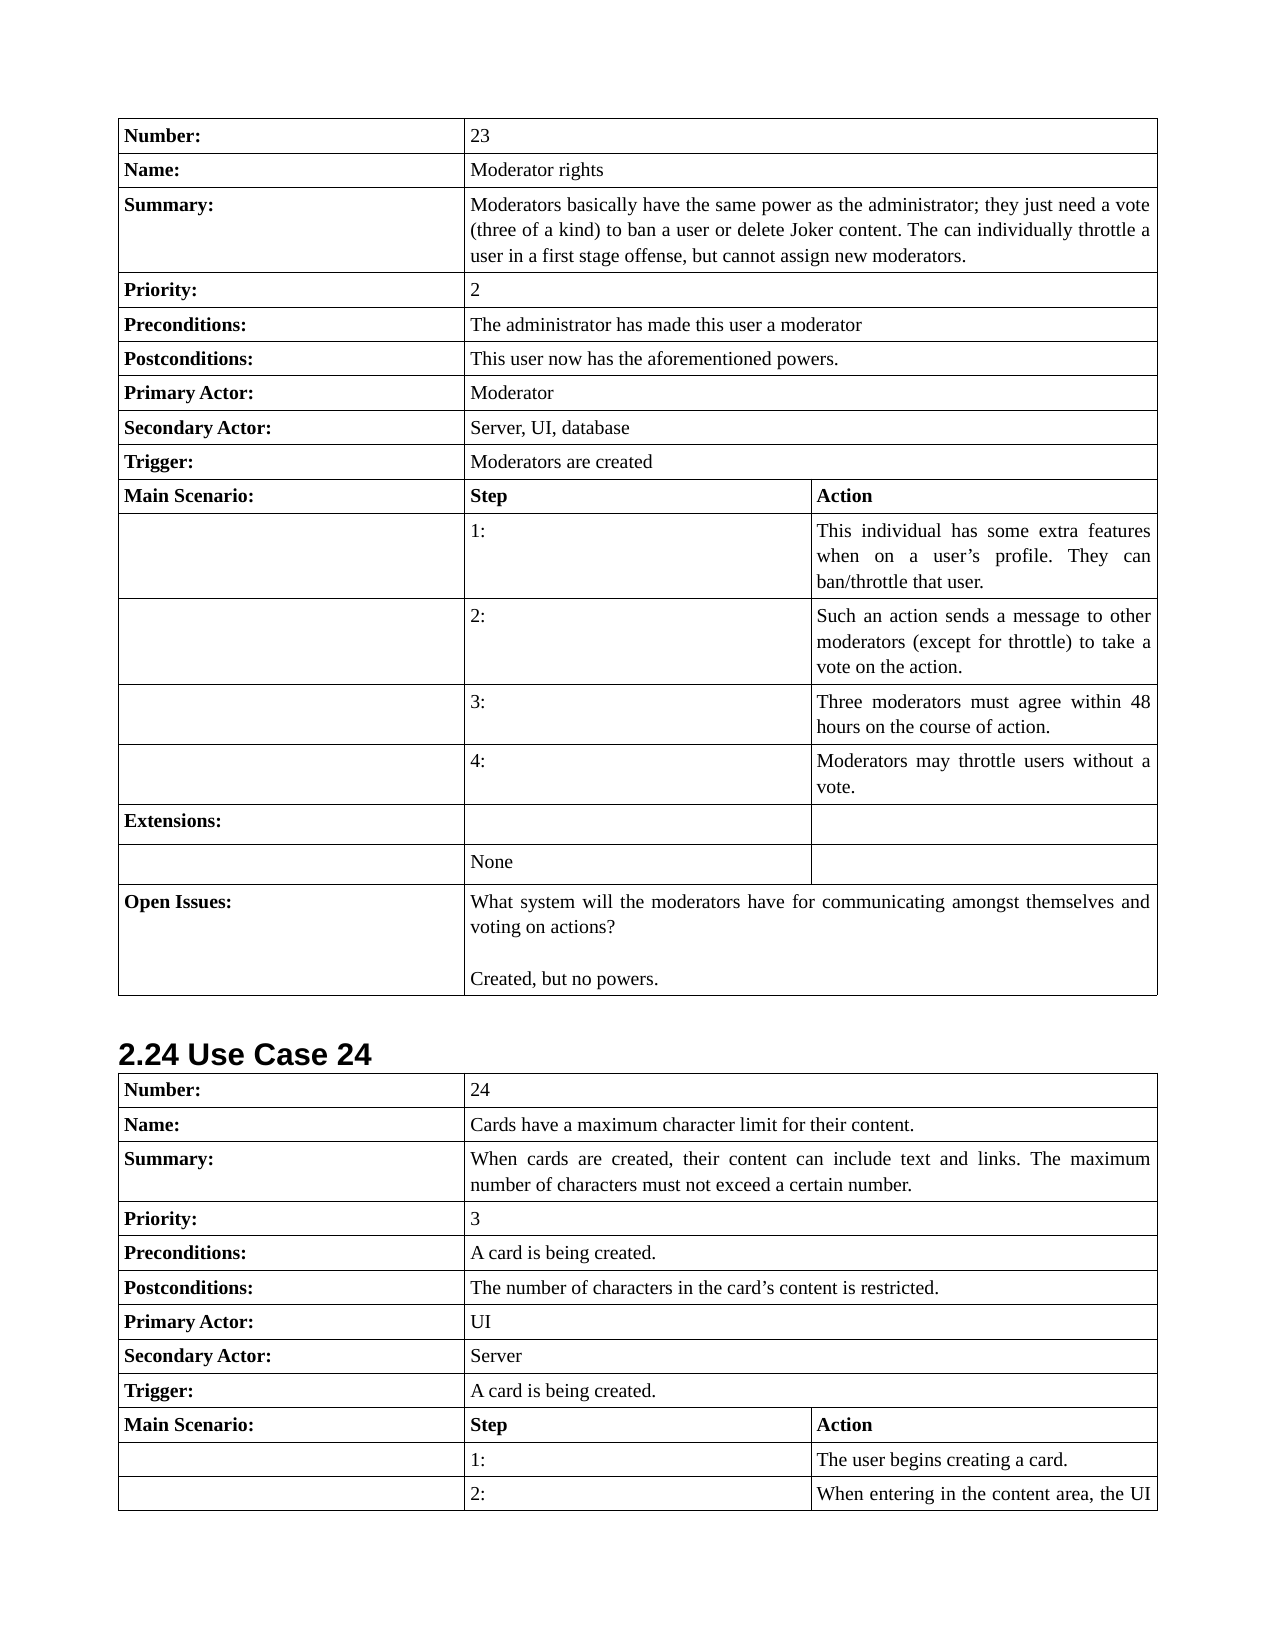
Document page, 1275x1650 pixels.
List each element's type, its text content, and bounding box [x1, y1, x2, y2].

table_cell Name: [119, 1108, 464, 1141]
table_cell The number of characters in the card’s content is restricted. [465, 1271, 1157, 1304]
table_cell UI [465, 1305, 1157, 1338]
table_cell Primary Actor: [119, 376, 464, 410]
table_cell The user begins creating a card. [812, 1443, 1157, 1476]
table_cell [119, 685, 464, 744]
table_cell Step [465, 1408, 811, 1442]
table_cell Server [465, 1340, 1157, 1373]
table_cell This user now has the aforementioned powers. [465, 342, 1157, 375]
table_cell [119, 1477, 464, 1510]
table_cell Trigger: [119, 445, 464, 478]
table_cell [119, 599, 464, 684]
table_cell Summary: [119, 188, 464, 272]
table_cell When cards are created, their content can include text and links. The maximum number of characters must not exceed a certain number. [465, 1142, 1157, 1201]
table_cell Extensions: [119, 805, 464, 844]
table_cell [465, 805, 811, 844]
table_cell Postconditions: [119, 1271, 464, 1304]
table_cell Moderators are created [465, 445, 1157, 478]
table_cell Server, UI, database [465, 411, 1157, 444]
table_cell Primary Actor: [119, 1305, 464, 1338]
table_cell A card is being created. [465, 1236, 1157, 1270]
table_cell Action [812, 480, 1157, 513]
table_cell None [465, 845, 811, 884]
table_cell Moderator [465, 376, 1157, 410]
table_cell [812, 845, 1157, 884]
table_cell Such an action sends a message to other moderators (except for throttle) to take a vote on the action. [812, 599, 1157, 684]
table_header Number: [119, 119, 464, 152]
table_cell Preconditions: [119, 308, 464, 341]
table_cell [812, 805, 1157, 844]
table_cell Main Scenario: [119, 480, 464, 513]
table_cell [119, 845, 464, 884]
table_cell Moderators basically have the same power as the administrator; they just need a vote (three of a kind) to ban a user or delete Joker content. The can individually throttle a user in a first stage offense, but cannot assign new moderators. [465, 188, 1157, 272]
table_cell What system will the moderators have for communicating amongst themselves and voting on actions? Created, but no powers. [465, 885, 1157, 995]
table_header Number: [119, 1074, 464, 1107]
table_cell A card is being created. [465, 1374, 1157, 1407]
table_cell Open Issues: [119, 885, 464, 995]
table_cell Action [812, 1408, 1157, 1442]
table_cell 2: [465, 599, 811, 684]
table_cell Moderators may throttle users without a vote. [812, 745, 1157, 803]
table_cell [119, 1443, 464, 1476]
text 2.24 Use Case 24 [118, 1036, 1157, 1072]
table_cell Cards have a maximum character limit for their content. [465, 1108, 1157, 1141]
table_cell Secondary Actor: [119, 1340, 464, 1373]
table_cell 3: [465, 685, 811, 744]
table_cell When entering in the content area, the UI [812, 1477, 1157, 1510]
table_cell 1: [465, 514, 811, 598]
table_cell Summary: [119, 1142, 464, 1201]
table_cell 3 [465, 1202, 1157, 1235]
table_cell Name: [119, 154, 464, 187]
table_cell 4: [465, 745, 811, 803]
table_cell Priority: [119, 1202, 464, 1235]
table_cell 2 [465, 273, 1157, 307]
table_cell [119, 514, 464, 598]
table_cell [119, 745, 464, 803]
table_cell Secondary Actor: [119, 411, 464, 444]
table_cell 1: [465, 1443, 811, 1476]
table_cell The administrator has made this user a moderator [465, 308, 1157, 341]
table_cell Preconditions: [119, 1236, 464, 1270]
table_header 24 [465, 1074, 1157, 1107]
table_cell Moderator rights [465, 154, 1157, 187]
table_cell This individual has some extra features when on a user’s profile. They can ban/throttle that user. [812, 514, 1157, 598]
table_cell Three moderators must agree within 48 hours on the course of action. [812, 685, 1157, 744]
table_cell 2: [465, 1477, 811, 1510]
table_cell Trigger: [119, 1374, 464, 1407]
table_cell Step [465, 480, 811, 513]
table_header 23 [465, 119, 1157, 152]
table_cell Postconditions: [119, 342, 464, 375]
table_cell Priority: [119, 273, 464, 307]
table_cell Main Scenario: [119, 1408, 464, 1442]
